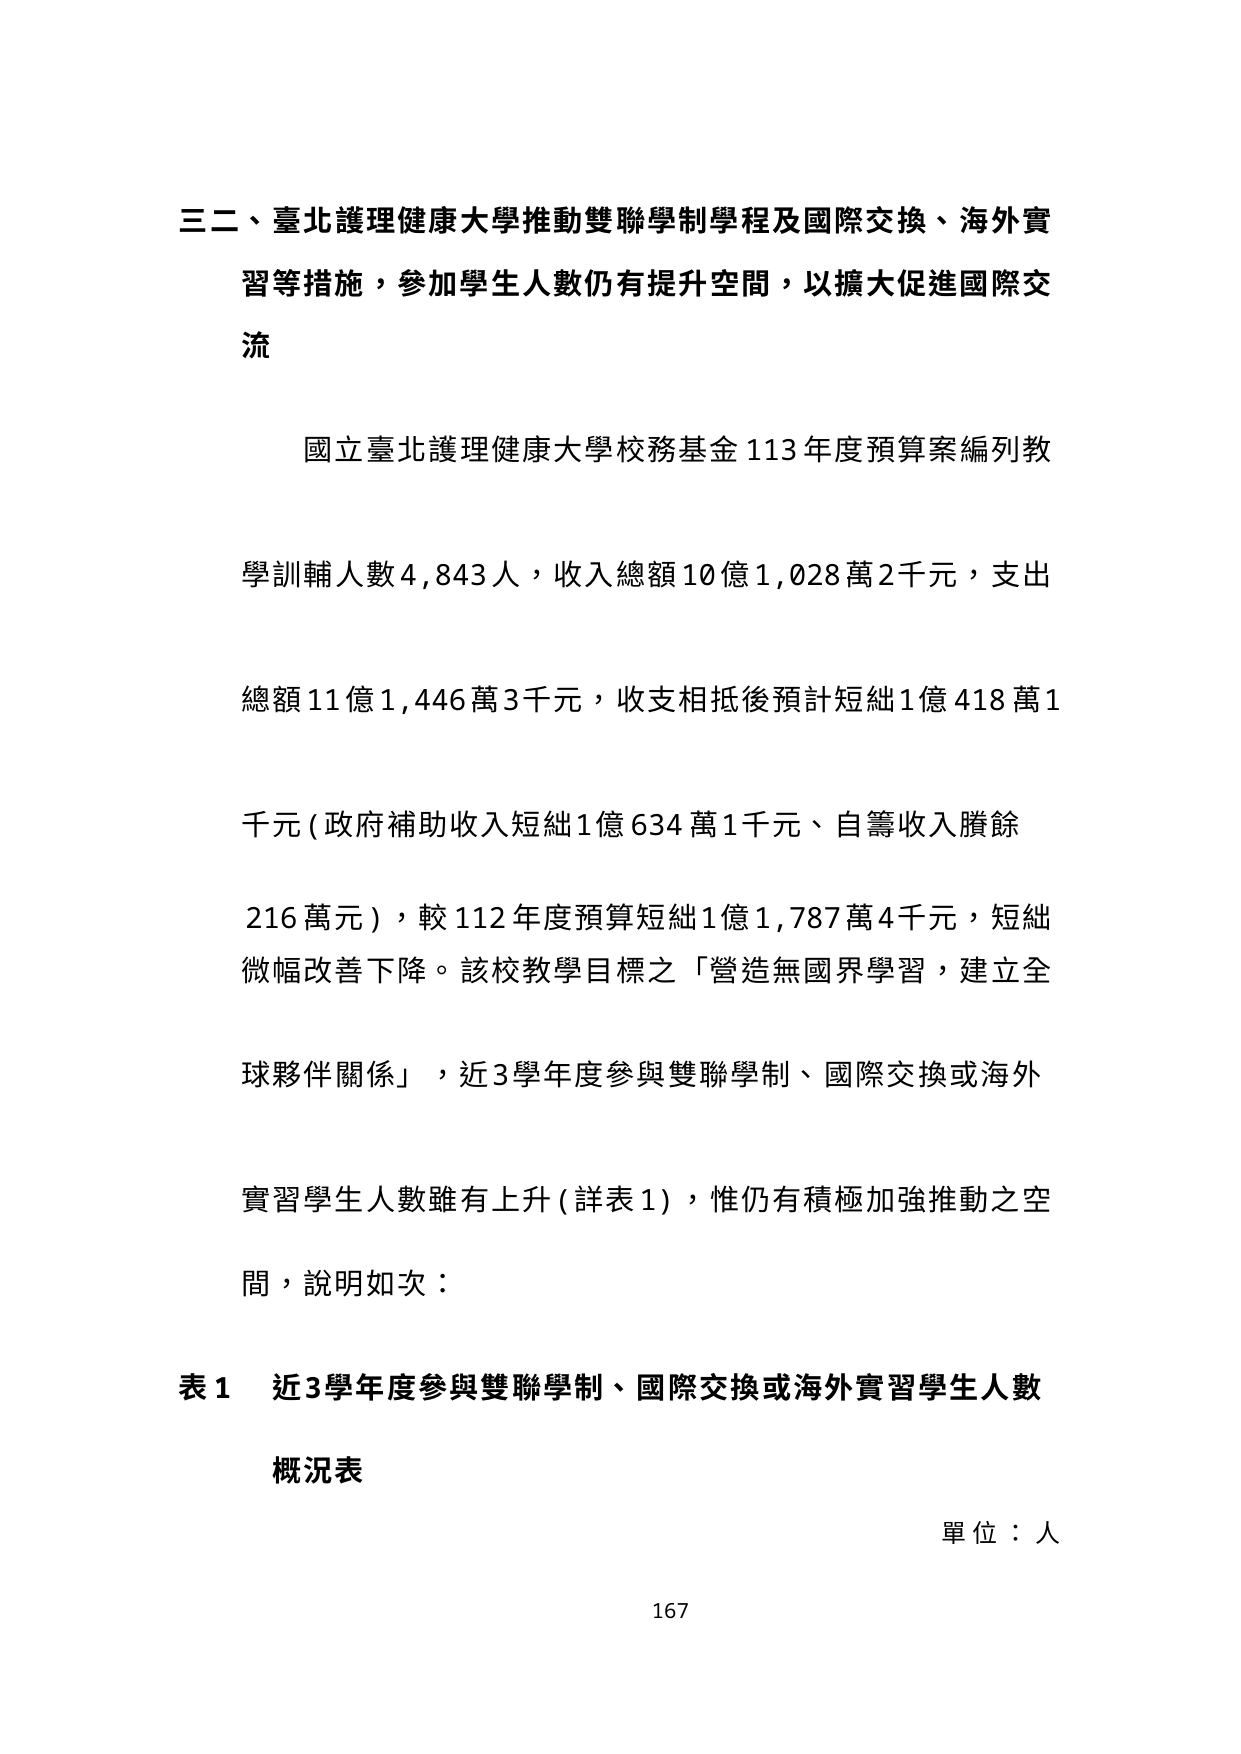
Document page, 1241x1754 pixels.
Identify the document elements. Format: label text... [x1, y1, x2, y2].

text 單位：人 [177, 1490, 1063, 1552]
text 表1 近3學年度參與雙聯學制、國際交換或海外實習學生人數概況表 [177, 1302, 1063, 1490]
text 國立臺北護理健康大學校務基金113年度預算案編列教學訓輔人數4,843人，收入總額10億1,028萬2千元，支出總額11億1,446萬3千元，收支相抵後預計短絀1億418萬1千元(政府補助收入短絀1億634萬1千元、自籌收入賸餘216萬元)，較112年度預算短絀1億1,787萬4千元，短絀微幅改善下降。該校教學目標之「營造無國界學習，建立全球夥伴關係」，近3學年度參與雙聯學制、國際交換或海外實習學生人數雖有上升(詳表1)，惟仍有積極加強推動之空間，說明如次： [236, 365, 1063, 1302]
text 三二、臺北護理健康大學推動雙聯學制學程及國際交換、海外實習等措施，參加學生人數仍有提升空間，以擴大促進國際交流 [177, 177, 1063, 365]
